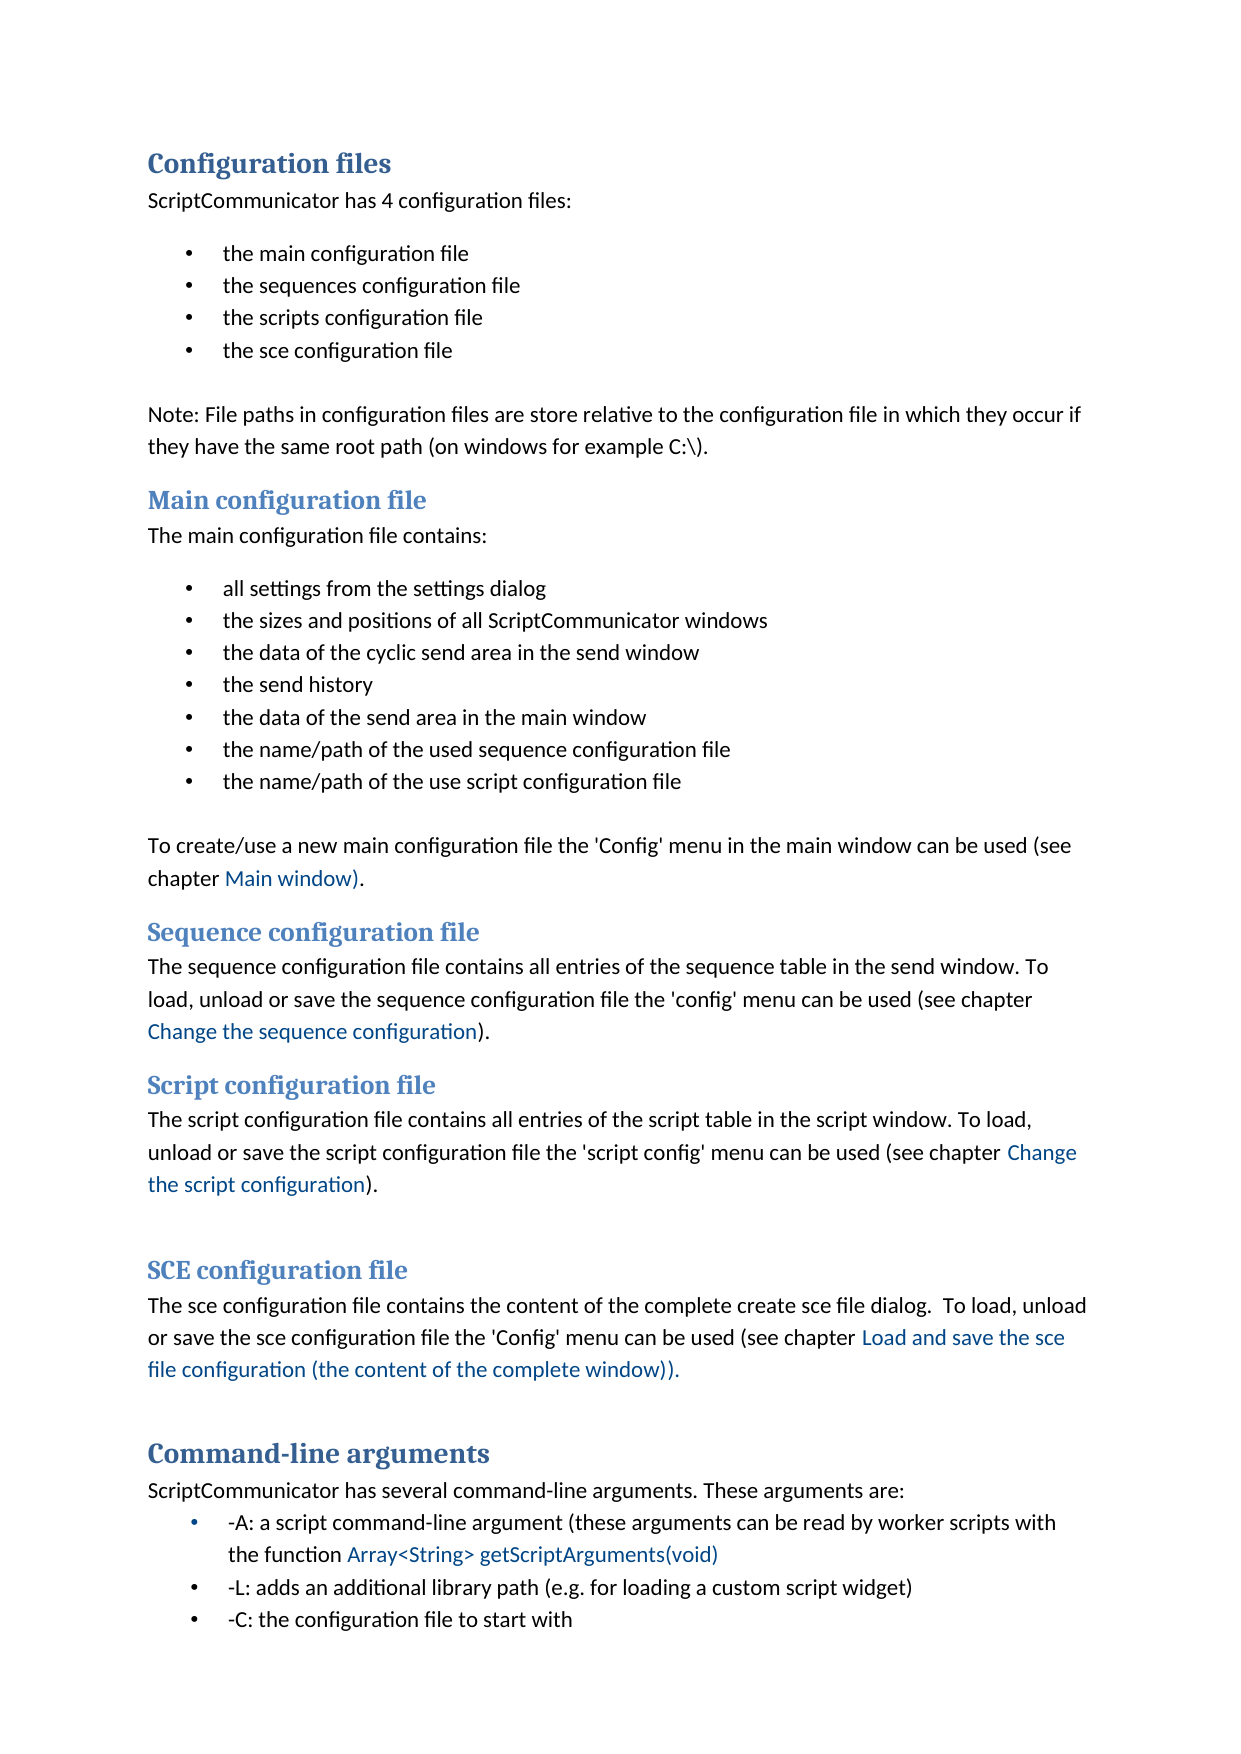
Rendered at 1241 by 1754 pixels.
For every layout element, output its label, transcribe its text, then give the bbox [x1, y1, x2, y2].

list the sequences configuration file [185, 271, 1093, 299]
list -C: the configuration file to start with [190, 1605, 1093, 1633]
text The main configuration file contains: [148, 521, 1093, 549]
list the name/path of the use script configuration file [185, 767, 1093, 795]
subtitle Configuration files [148, 148, 1093, 181]
list the sce configuration file [185, 336, 1093, 364]
text ScriptCommunicator has 4 configuration files: [148, 186, 1093, 214]
list the data of the send area in the main window [185, 703, 1093, 731]
subtitle Command-line arguments [148, 1437, 1093, 1471]
list -A: a script command-line argument (these arguments can be read by worker scripts with the function Array<String> getScriptArguments(void) [190, 1508, 1093, 1568]
list the scripts configuration file [185, 303, 1093, 332]
list the name/path of the used sequence configuration file [185, 735, 1093, 763]
text The sce configuration file contains the content of the complete create sce file dialog. To load, unload or save the sce configuration file the 'Config' menu can be used (see chapter Load and save the sce file configuration (the content of the complete window)). [148, 1291, 1093, 1383]
list all settings from the settings dialog [185, 574, 1093, 602]
subtitle SCE configuration file [148, 1255, 1093, 1286]
list The sequence configuration file contains all entries of the sequence table in the send window. To load, unload or save the sequence configuration file the 'config' menu can be used (see chapter Change the sequence configuration). [148, 952, 1093, 1045]
text Note: File paths in configuration files are store relative to the configuration file in which they occur if they have the same root path (on windows for example C:\). [148, 400, 1093, 460]
list the send history [185, 671, 1093, 699]
subtitle Main configuration file [148, 485, 1093, 516]
list the main configuration file [185, 239, 1093, 267]
list -L: adds an additional library path (e.g. for loading a custom script widget) [190, 1573, 1093, 1601]
list The script configuration file contains all entries of the script table in the script window. To load, unload or save the script configuration file the 'script config' menu can be used (see chapter Change the script configuration). [148, 1106, 1093, 1198]
text To create/use a new main configuration file the 'Config' menu in the main window can be used (see chapter Main window). [148, 832, 1093, 892]
list the sizes and positions of all ScriptCommunicator windows [185, 606, 1093, 634]
subtitle Script configuration file [148, 1070, 1093, 1101]
text ScriptCommunicator has several command-line arguments. These arguments are: [148, 1476, 1093, 1504]
subtitle Sequence configuration file [148, 917, 1093, 948]
list the data of the cyclic send area in the send window [185, 638, 1093, 666]
